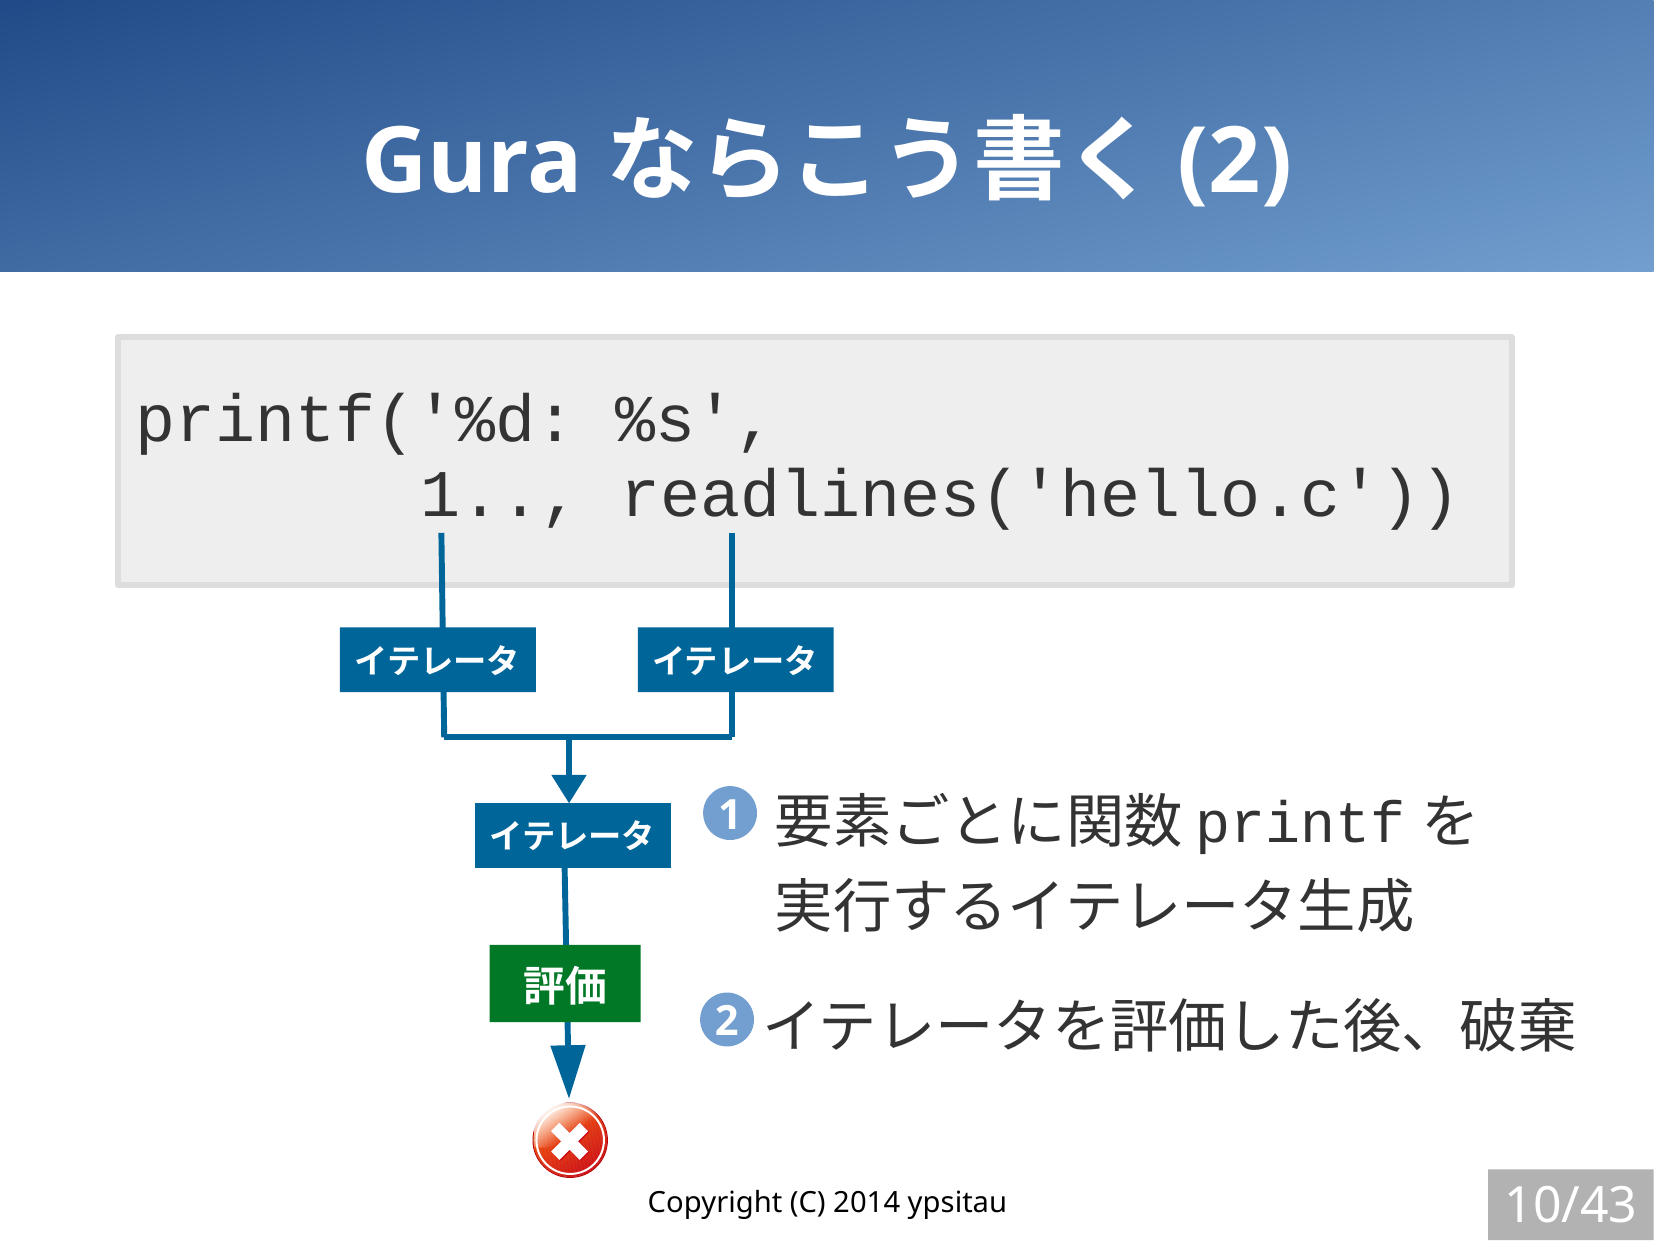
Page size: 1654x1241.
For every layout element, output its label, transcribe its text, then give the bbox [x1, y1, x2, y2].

text_box イテレータ [637, 627, 834, 693]
text_box 評価 [489, 944, 641, 1023]
title Gura ならこう書く (2) [82, 49, 1571, 257]
text_box 2 [700, 992, 755, 1047]
text_box 1 [703, 786, 758, 841]
text_box printf('%d: %s', 1.., readlines('hello.c')) [118, 337, 1512, 586]
text_box 要素ごとに関数 printf を 実行するイテレータ生成 [760, 767, 1502, 959]
text_box イテレータを評価した後、破棄 [747, 972, 1593, 1075]
text_box イテレータ [339, 627, 536, 693]
text_box イテレータ [475, 803, 671, 868]
picture [517, 1082, 624, 1189]
